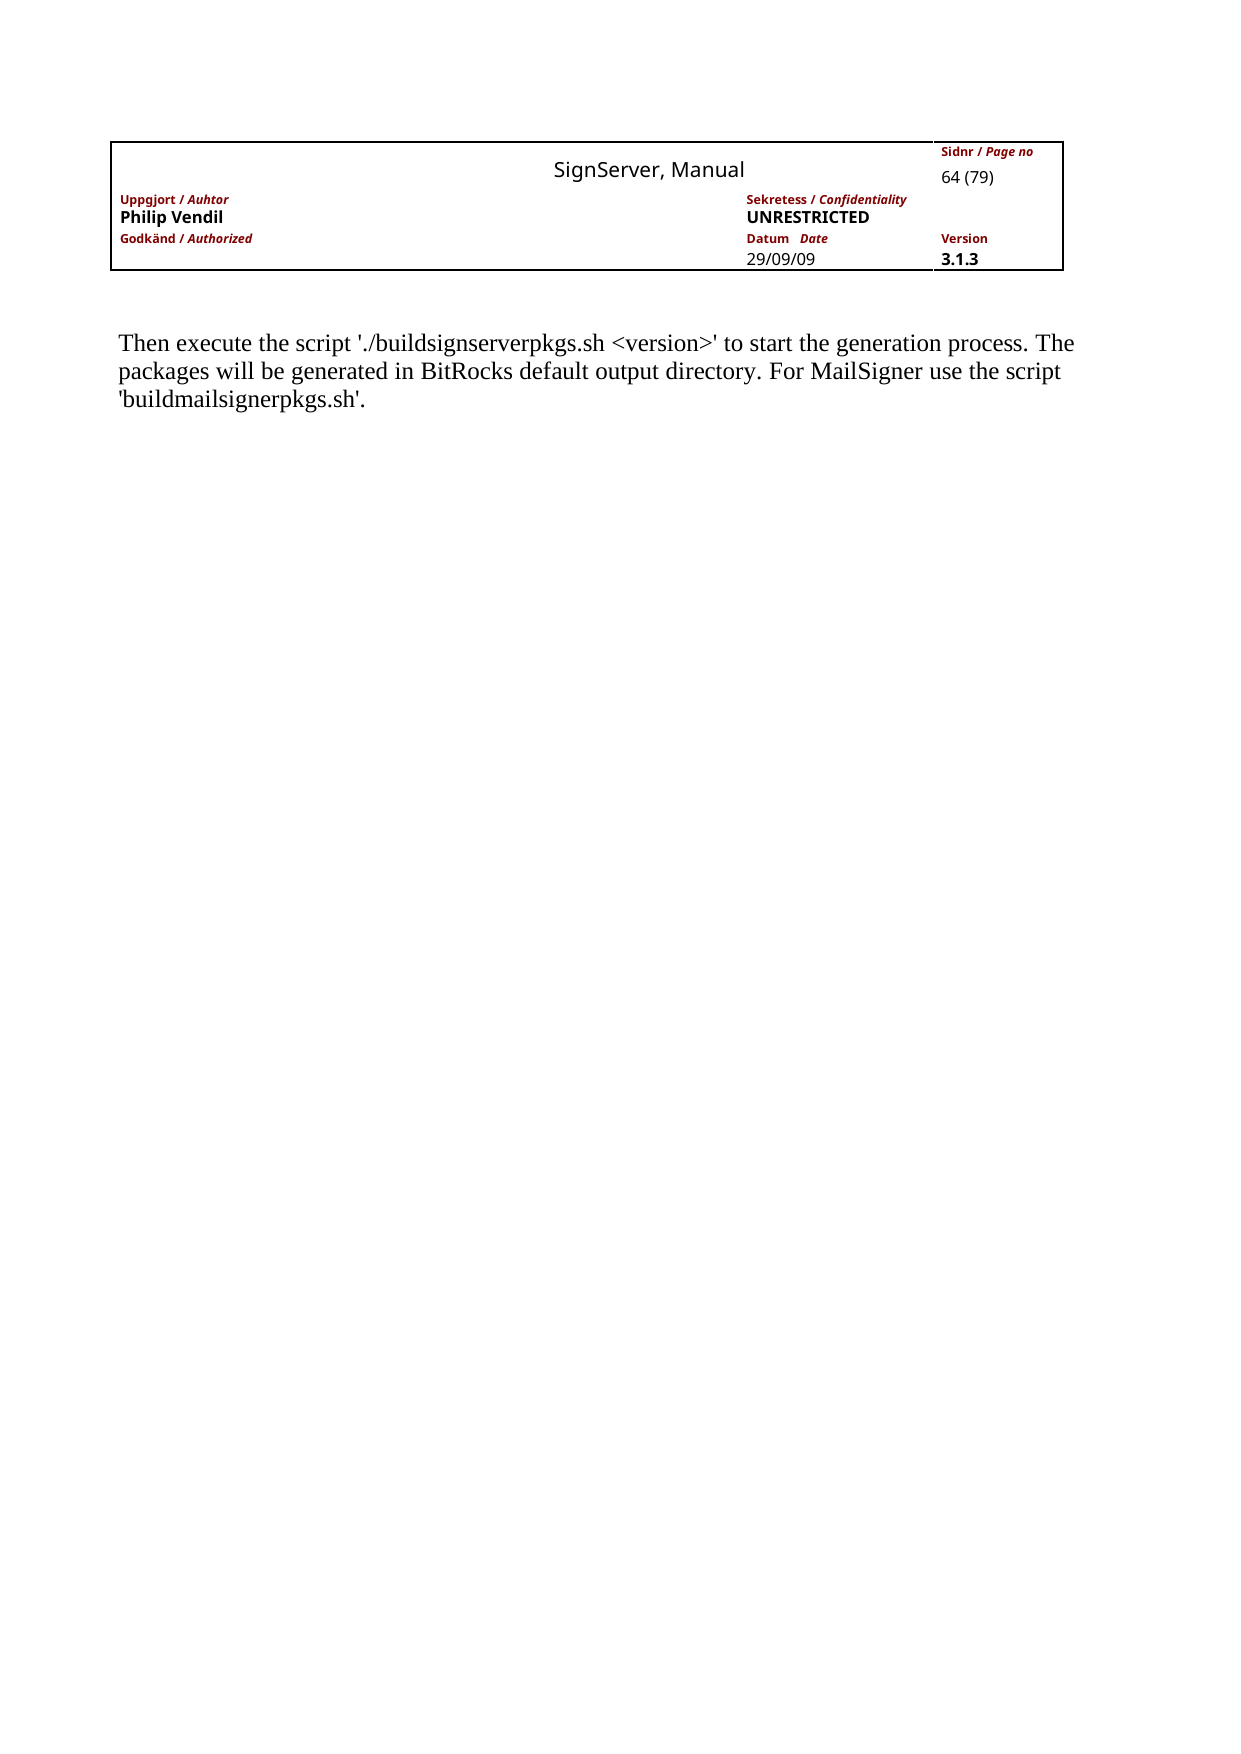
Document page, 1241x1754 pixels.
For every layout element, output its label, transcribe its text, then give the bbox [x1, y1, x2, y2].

text Then execute the script './buildsignserverpkgs.sh <version>' to start the generation process. The packages will be generated in BitRocks default output directory. For MailSigner use the script 'buildmailsignerpkgs.sh'. [118, 329, 1122, 413]
